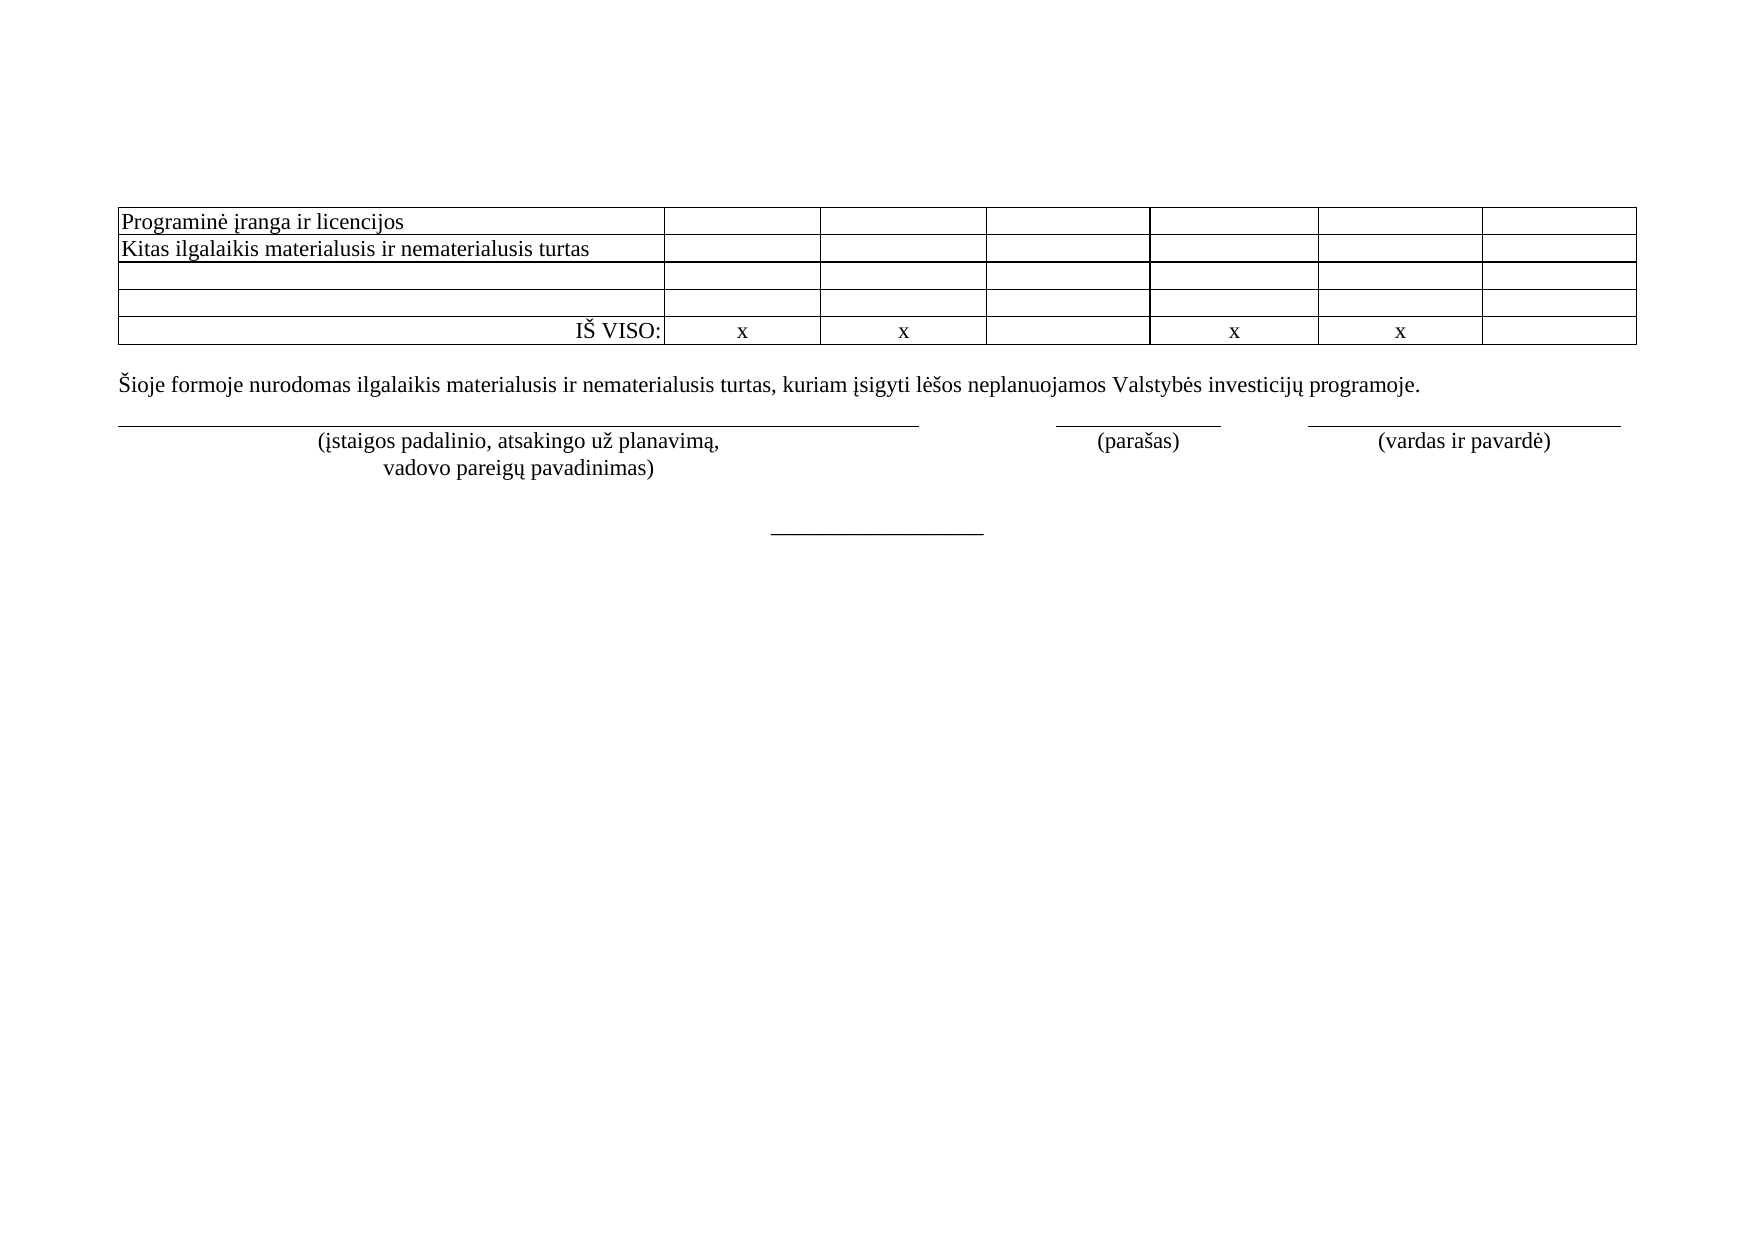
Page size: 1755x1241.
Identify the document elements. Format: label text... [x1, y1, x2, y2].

table_cell IŠ VISO: [119, 317, 664, 344]
table_cell [987, 235, 1149, 261]
table_cell [987, 290, 1149, 316]
table_cell x [1151, 317, 1318, 344]
table_cell [821, 263, 986, 289]
text Šioje formoje nurodomas ilgalaikis materialusis ir nematerialusis turtas, kuriam įsigyti lėšos neplanuojamos Valstybės investicijų programoje. [118, 371, 1636, 397]
text _________________ [118, 509, 1636, 537]
table_cell Programinė įranga ir licencijos [119, 208, 664, 234]
table_cell [987, 317, 1149, 344]
table_cell [1151, 290, 1318, 316]
table_cell [821, 208, 986, 234]
table_cell [1151, 208, 1318, 234]
table_cell [1319, 235, 1482, 261]
table_cell x [1319, 317, 1482, 344]
table_cell [1319, 208, 1482, 234]
table_cell [1319, 290, 1482, 316]
table_cell [821, 235, 986, 261]
table_cell [1151, 235, 1318, 261]
table_header [919, 426, 1056, 480]
table_cell [1483, 317, 1636, 344]
table_cell [665, 263, 820, 289]
table_header [1221, 426, 1308, 480]
table_cell [665, 290, 820, 316]
table_cell [1483, 263, 1636, 289]
table_cell [1151, 263, 1318, 289]
table_cell Kitas ilgalaikis materialusis ir nematerialusis turtas [119, 235, 664, 261]
table_header (parašas) [1056, 427, 1221, 480]
table_cell [1319, 263, 1482, 289]
table_cell x [665, 317, 820, 344]
table_cell [1483, 290, 1636, 316]
table_cell [987, 208, 1149, 234]
table_cell [1483, 235, 1636, 261]
table_cell [119, 290, 664, 316]
table_cell [665, 208, 820, 234]
table_header (vardas ir pavardė) [1308, 427, 1621, 480]
table_cell [987, 263, 1149, 289]
table_cell [821, 290, 986, 316]
table_header (įstaigos padalinio, atsakingo už planavimą, vadovo pareigų pavadinimas) [118, 427, 919, 480]
table_cell x [821, 317, 986, 344]
table_cell [665, 235, 820, 261]
table_cell [119, 263, 664, 289]
table_cell [1483, 208, 1636, 234]
